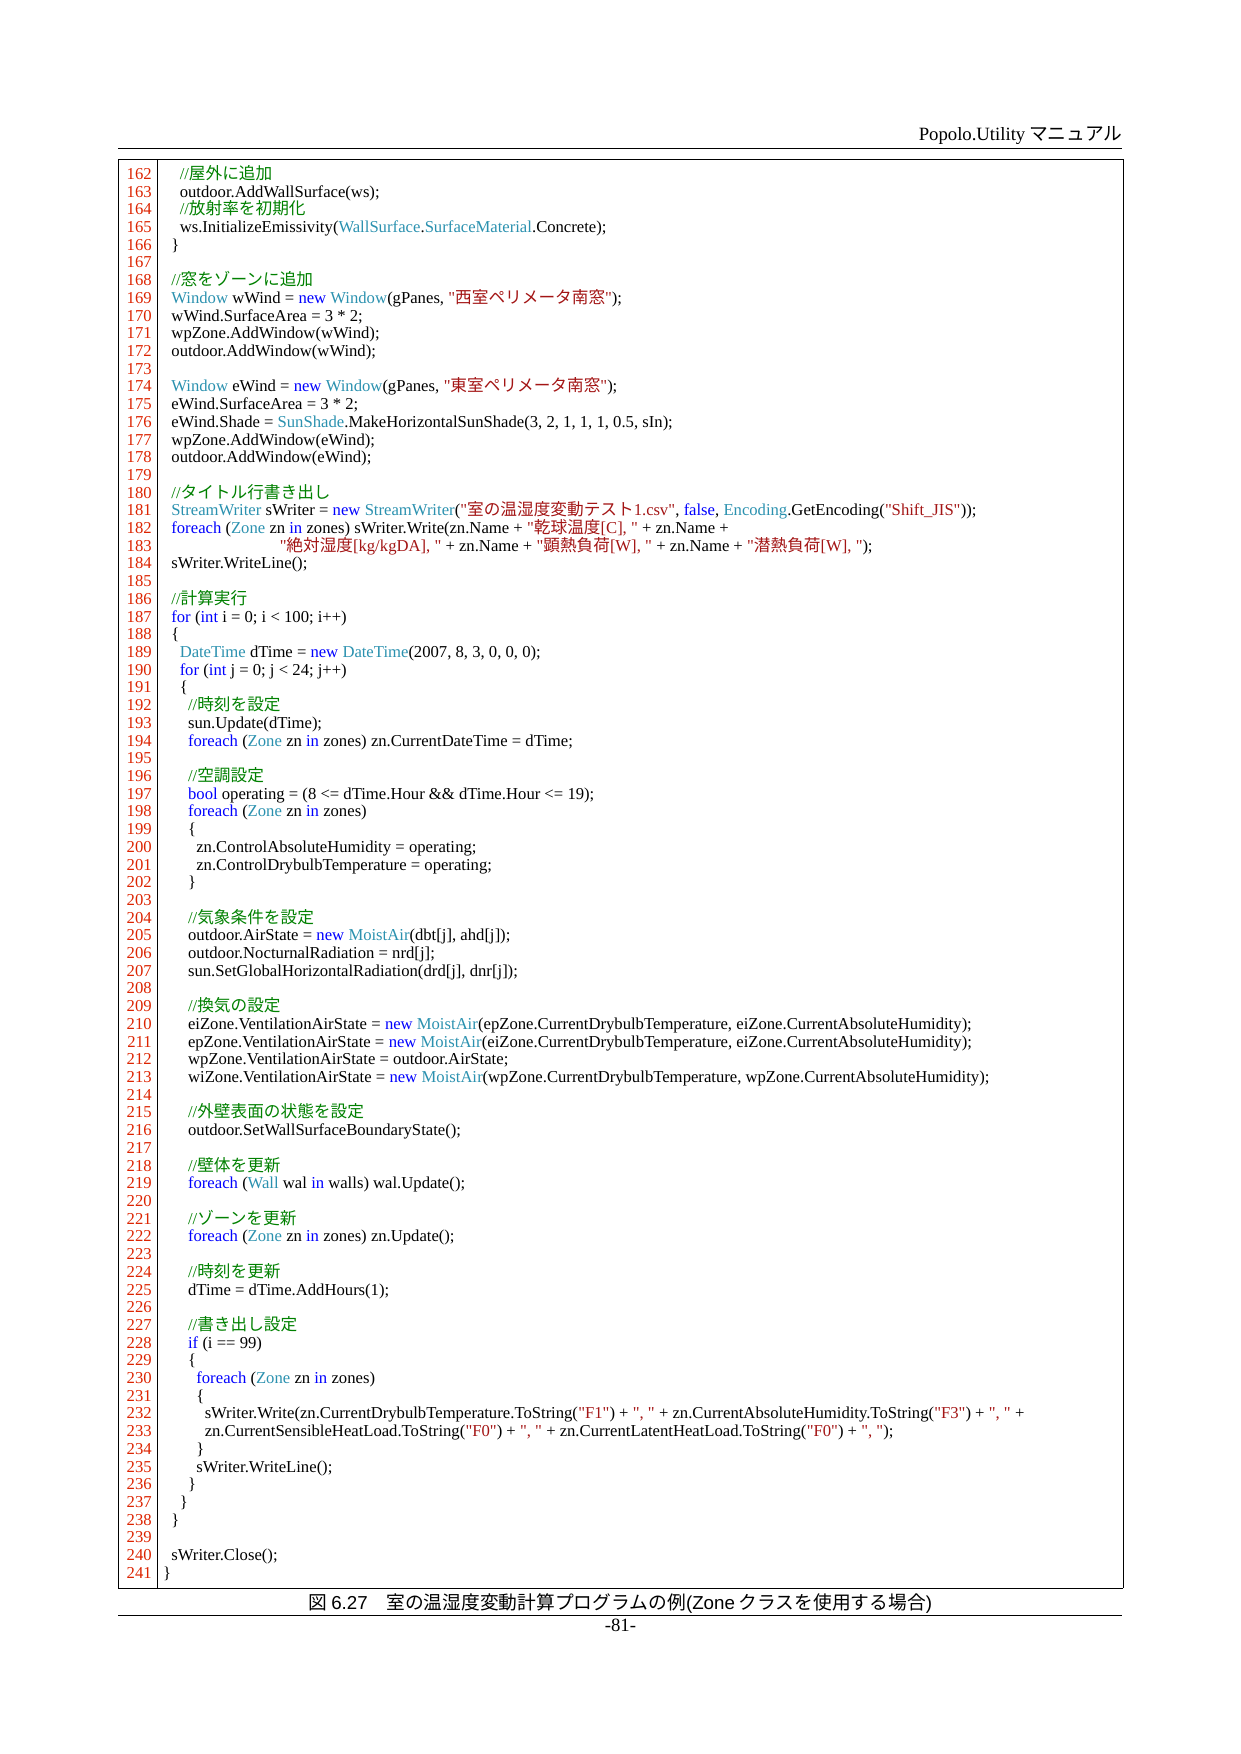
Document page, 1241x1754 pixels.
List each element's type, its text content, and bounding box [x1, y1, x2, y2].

table_header 162 163 164 165 166 167 168 169 170 171 172 173 174 175 176 177 178 179 180 181 182 183 184 185 186 187 188 189 190 191 192 193 194 195 196 197 198 199 200 201 202 203 204 205 206 207 208 209 210 211 212 213 214 215 216 217 218 219 220 221 222 223 224 225 226 227 228 229 230 231 232 233 234 235 236 237 238 239 240 241 [119, 160, 157, 1588]
table_header //屋外に追加 outdoor.AddWallSurface(ws); //放射率を初期化 ws.InitializeEmissivity(WallSurface.SurfaceMaterial.Concrete); } //窓をゾーンに追加 Window wWind = new Window(gPanes, "西室ペリメータ南窓"); wWind.SurfaceArea = 3 * 2; wpZone.AddWindow(wWind); outdoor.AddWindow(wWind); Window eWind = new Window(gPanes, "東室ペリメータ南窓"); eWind.SurfaceArea = 3 * 2; eWind.Shade = SunShade.MakeHorizontalSunShade(3, 2, 1, 1, 1, 0.5, sIn); wpZone.AddWindow(eWind); outdoor.AddWindow(eWind); //タイトル行書き出し StreamWriter sWriter = new StreamWriter("室の温湿度変動テスト1.csv", false, Encoding.GetEncoding("Shift_JIS")); foreach (Zone zn in zones) sWriter.Write(zn.Name + "乾球温度[C], " + zn.Name + "絶対湿度[kg/kgDA], " + zn.Name + "顕熱負荷[W], " + zn.Name + "潜熱負荷[W], "); sWriter.WriteLine(); //計算実行 for (int i = 0; i < 100; i++) { DateTime dTime = new DateTime(2007, 8, 3, 0, 0, 0); for (int j = 0; j < 24; j++) { //時刻を設定 sun.Update(dTime); foreach (Zone zn in zones) zn.CurrentDateTime = dTime; //空調設定 bool operating = (8 <= dTime.Hour && dTime.Hour <= 19); foreach (Zone zn in zones) { zn.ControlAbsoluteHumidity = operating; zn.ControlDrybulbTemperature = operating; } //気象条件を設定 outdoor.AirState = new MoistAir(dbt[j], ahd[j]); outdoor.NocturnalRadiation = nrd[j]; sun.SetGlobalHorizontalRadiation(drd[j], dnr[j]); //換気の設定 eiZone.VentilationAirState = new MoistAir(epZone.CurrentDrybulbTemperature, eiZone.CurrentAbsoluteHumidity); epZone.VentilationAirState = new MoistAir(eiZone.CurrentDrybulbTemperature, eiZone.CurrentAbsoluteHumidity); wpZone.VentilationAirState = outdoor.AirState; wiZone.VentilationAirState = new MoistAir(wpZone.CurrentDrybulbTemperature, wpZone.CurrentAbsoluteHumidity); //外壁表面の状態を設定 outdoor.SetWallSurfaceBoundaryState(); //壁体を更新 foreach (Wall wal in walls) wal.Update(); //ゾーンを更新 foreach (Zone zn in zones) zn.Update(); //時刻を更新 dTime = dTime.AddHours(1); //書き出し設定 if (i == 99) { foreach (Zone zn in zones) { sWriter.Write(zn.CurrentDrybulbTemperature.ToString("F1") + ", " + zn.CurrentAbsoluteHumidity.ToString("F3") + ", " + zn.CurrentSensibleHeatLoad.ToString("F0") + ", " + zn.CurrentLatentHeatLoad.ToString("F0") + ", "); } sWriter.WriteLine(); } } } sWriter.Close(); } [158, 160, 1123, 1588]
text 図6.27 室の温湿度変動計算プログラムの例(Zoneクラスを使用する場合) [118, 1589, 1122, 1615]
